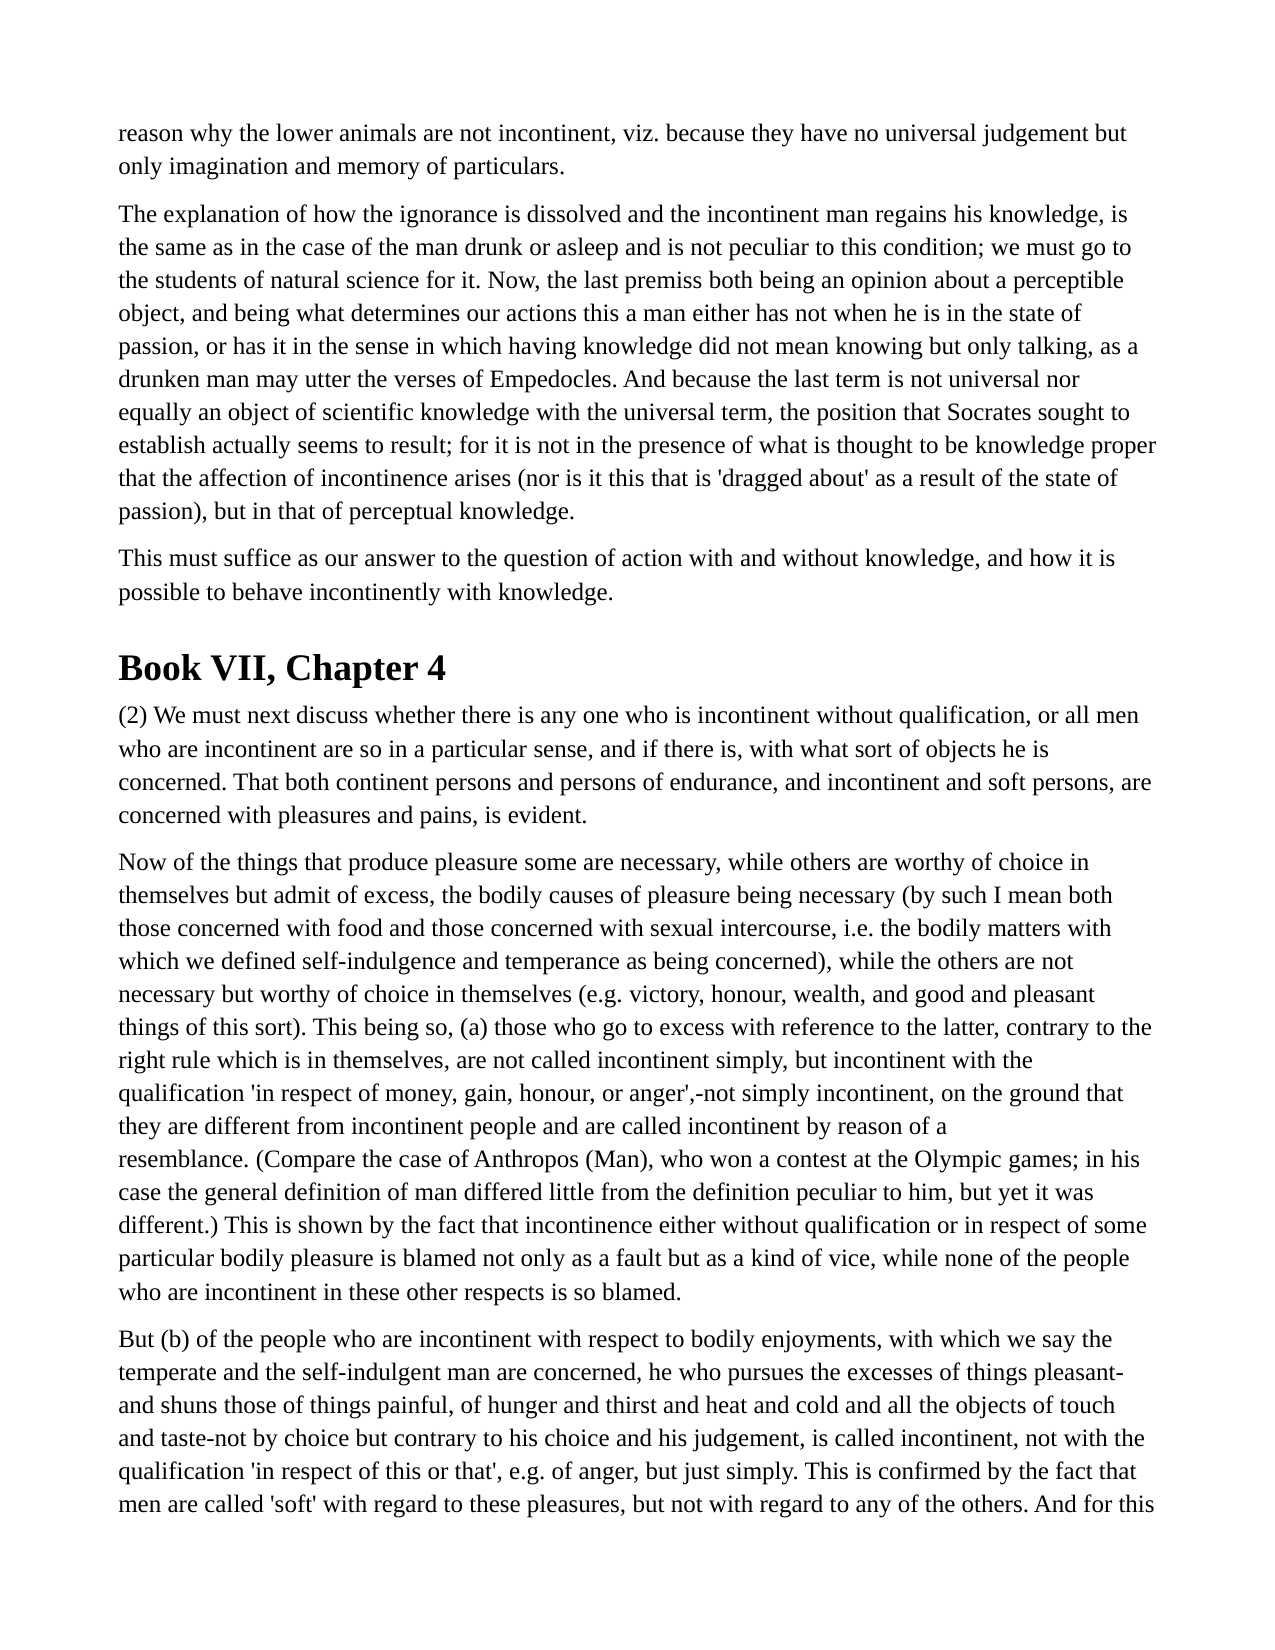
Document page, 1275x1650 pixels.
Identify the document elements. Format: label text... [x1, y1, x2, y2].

text The explanation of how the ignorance is dissolved and the incontinent man regains his knowledge, is the same as in the case of the man drunk or asleep and is not peculiar to this condition; we must go to the students of natural science for it. Now, the last premiss both being an opinion about a perceptible object, and being what determines our actions this a man either has not when he is in the state of passion, or has it in the sense in which having knowledge did not mean knowing but only talking, as a drunken man may utter the verses of Empedocles. And because the last term is not universal nor equally an object of scientific knowledge with the universal term, the position that Socrates sought to establish actually seems to result; for it is not in the presence of what is thought to be knowledge proper that the affection of incontinence arises (nor is it this that is 'dragged about' as a result of the state of passion), but in that of perceptual knowledge. [118, 199, 1157, 525]
text But (b) of the people who are incontinent with respect to bodily enjoyments, with which we say the temperate and the self-indulgent man are concerned, he who pursues the excesses of things pleasant-and shuns those of things painful, of hunger and thirst and heat and cold and all the objects of touch and taste-not by choice but contrary to his choice and his judgement, is called incontinent, not with the qualification 'in respect of this or that', e.g. of anger, but just simply. This is confirmed by the fact that men are called 'soft' with regard to these pleasures, but not with regard to any of the others. And for this [118, 1324, 1157, 1518]
subtitle Book VII, Chapter 4 [118, 645, 1157, 688]
text (2) We must next discuss whether there is any one who is incontinent without qualification, or all men who are incontinent are so in a particular sense, and if there is, with what sort of objects he is concerned. That both continent persons and persons of endurance, and incontinent and soft persons, are concerned with pleasures and pains, is evident. [118, 701, 1157, 828]
text Now of the things that produce pleasure some are necessary, while others are worthy of choice in themselves but admit of excess, the bodily causes of pleasure being necessary (by such I mean both those concerned with food and those concerned with sexual intercourse, i.e. the bodily matters with which we defined self-indulgence and temperance as being concerned), while the others are not necessary but worthy of choice in themselves (e.g. victory, honour, wealth, and good and pleasant things of this sort). This being so, (a) those who go to excess with reference to the latter, contrary to the right rule which is in themselves, are not called incontinent simply, but incontinent with the qualification 'in respect of money, gain, honour, or anger',-not simply incontinent, on the ground that they are different from incontinent people and are called incontinent by reason of a resemblance. (Compare the case of Anthropos (Man), who won a contest at the Olympic games; in his case the general definition of man differed little from the definition peculiar to him, but yet it was different.) This is shown by the fact that incontinence either without qualification or in respect of some particular bodily pleasure is blamed not only as a fault but as a kind of vice, while none of the people who are incontinent in these other respects is so blamed. [118, 847, 1157, 1305]
text reason why the lower animals are not incontinent, viz. because they have no universal judgement but only imagination and memory of particulars. [118, 118, 1157, 180]
text This must suffice as our answer to the question of action with and without knowledge, and how it is possible to behave incontinently with knowledge. [118, 543, 1157, 605]
